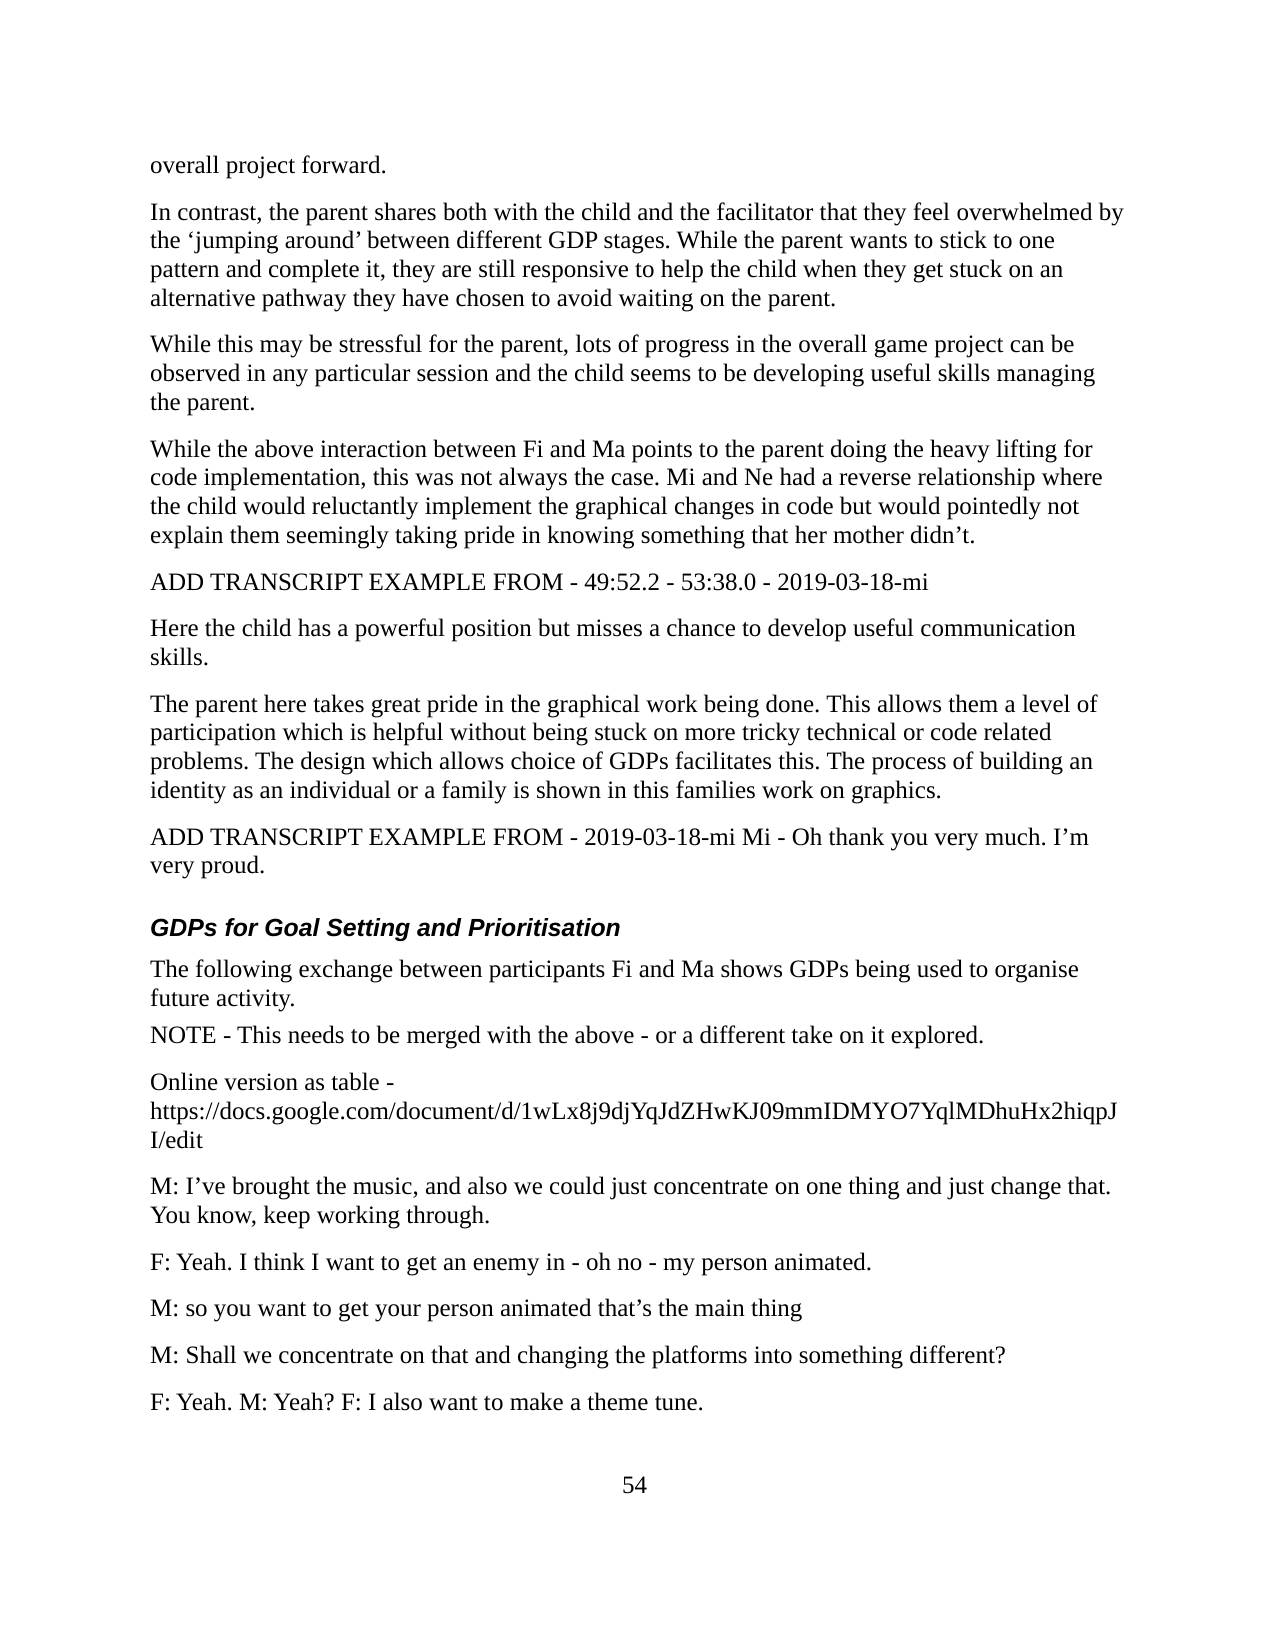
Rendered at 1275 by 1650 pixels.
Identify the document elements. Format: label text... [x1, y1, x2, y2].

text overall project forward. [150, 150, 1125, 179]
text Here the child has a powerful position but misses a chance to develop useful communication skills. [150, 613, 1125, 671]
text F: Yeah. I think I want to get an enemy in - oh no - my person animated. [150, 1247, 1125, 1276]
text ADD TRANSCRIPT EXAMPLE FROM - 2019-03-18-mi Mi - Oh thank you very much. I’m very proud. [150, 822, 1125, 879]
text M: I’ve brought the music, and also we could just concentrate on one thing and just change that. You know, keep working through. [150, 1171, 1125, 1229]
text NOTE - This needs to be merged with the above - or a different take on it explored. [150, 1021, 1125, 1049]
text M: so you want to get your person animated that’s the main thing [150, 1293, 1125, 1322]
text The following exchange between participants Fi and Ma shows GDPs being used to organise future activity. [150, 954, 1125, 1012]
text M: Shall we concentrate on that and changing the platforms into something different? [150, 1340, 1125, 1369]
text While the above interaction between Fi and Ma points to the parent doing the heavy lifting for code implementation, this was not always the case. Mi and Ne had a reverse relationship where the child would reluctantly implement the graphical changes in code but would pointedly not explain them seemingly taking pride in knowing something that her mother didn’t. [150, 434, 1125, 549]
text The parent here takes great pride in the graphical work being done. This allows them a level of participation which is helpful without being stuck on more tricky technical or code related problems. The design which allows choice of GDPs facilitates this. The process of building an identity as an individual or a family is shown in this families work on graphics. [150, 689, 1125, 804]
text In contrast, the parent shares both with the child and the facilitator that they feel overwhelmed by the ‘jumping around’ between different GDP stages. While the parent wants to stick to one pattern and complete it, they are still responsive to help the child when they get stuck on an alternative pathway they have chosen to avoid waiting on the parent. [150, 197, 1125, 312]
text F: Yeah. M: Yeah? F: I also want to make a theme tune. [150, 1387, 1125, 1416]
text Online version as table - https://docs.google.com/document/d/1wLx8j9djYqJdZHwKJ09mmIDMYO7YqlMDhuHx2hiqpJI/edit [150, 1067, 1125, 1153]
subtitle GDPs for Goal Setting and Prioritisation [150, 913, 1125, 942]
text While this may be stressful for the parent, lots of progress in the overall game project can be observed in any particular session and the child seems to be developing useful skills managing the parent. [150, 329, 1125, 416]
text ADD TRANSCRIPT EXAMPLE FROM - 49:52.2 - 53:38.0 - 2019-03-18-mi [150, 567, 1125, 595]
